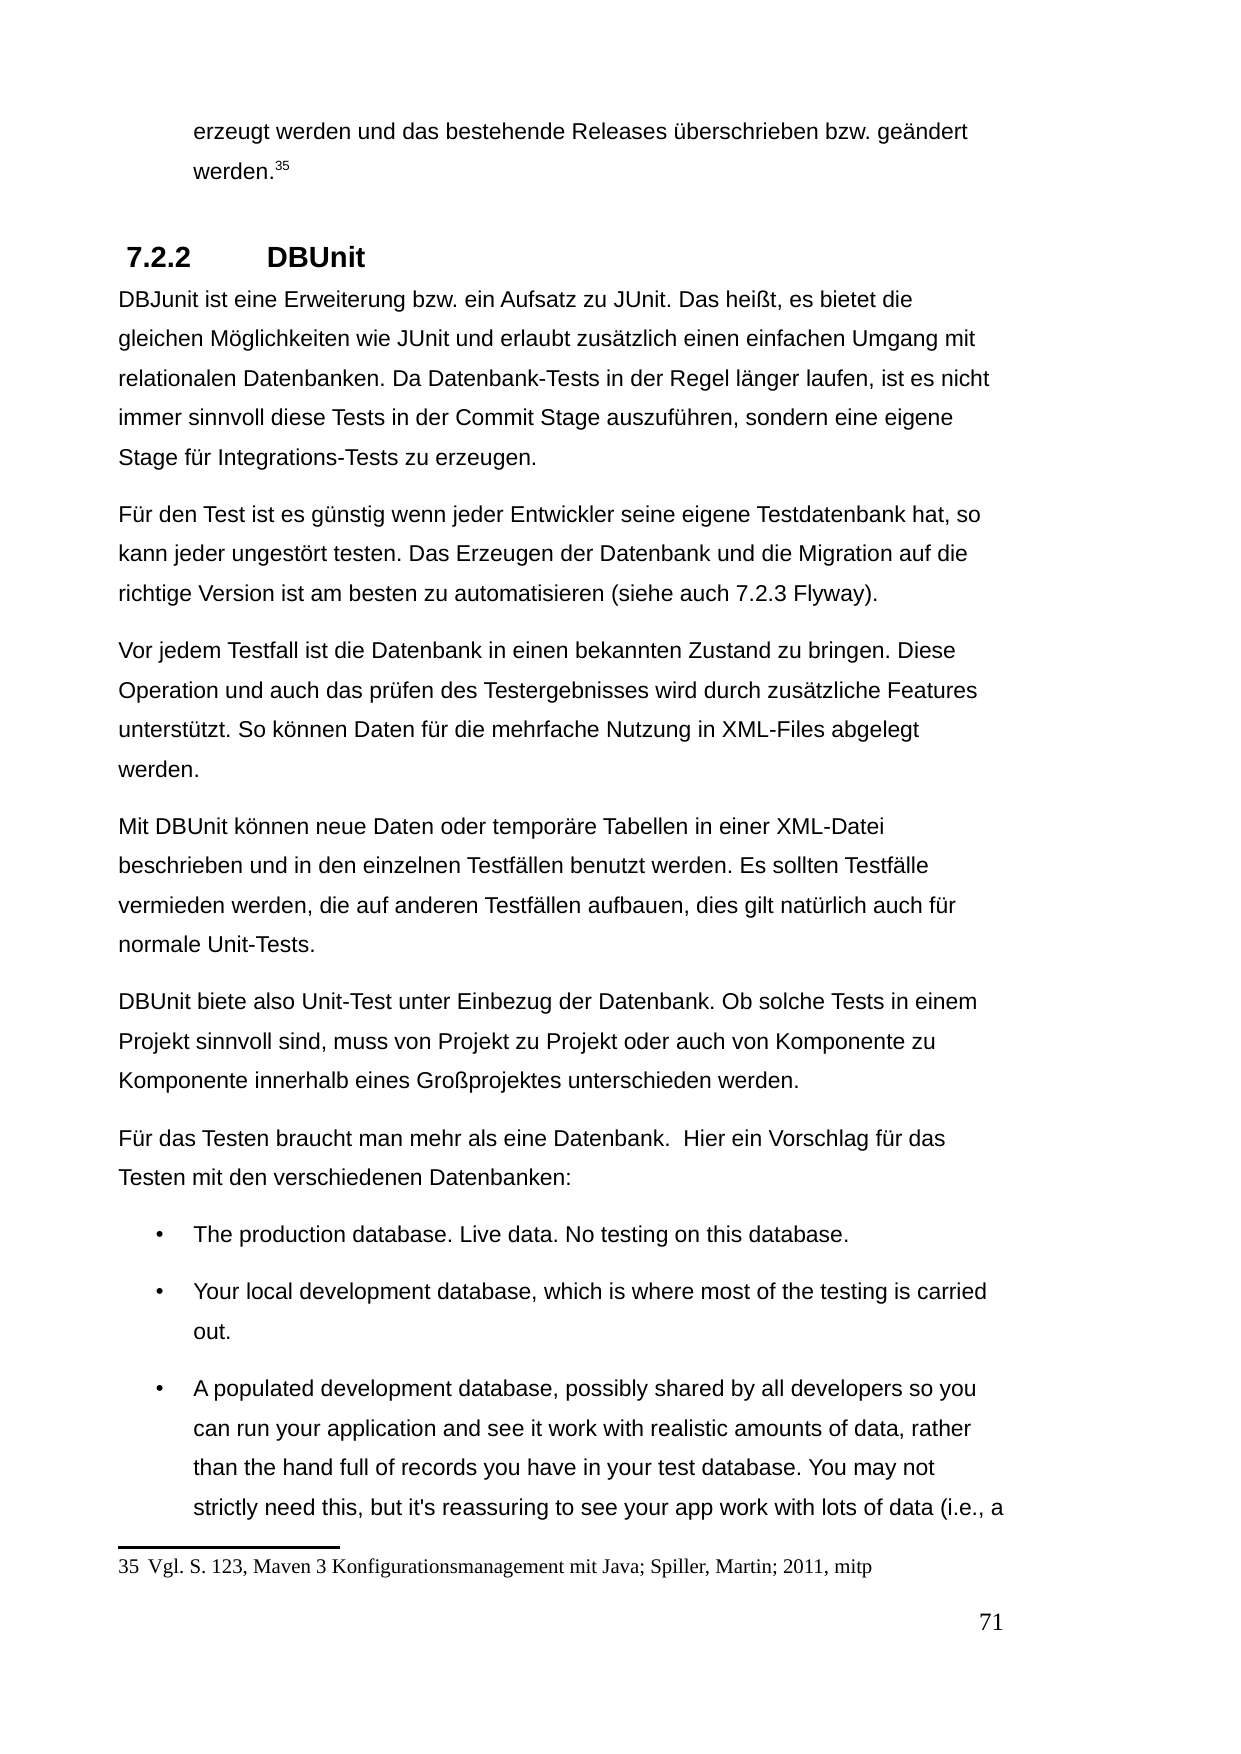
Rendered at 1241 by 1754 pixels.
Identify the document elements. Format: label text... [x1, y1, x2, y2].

list Vgl. S. 123, Maven 3 Konfigurationsmanagement mit Java; Spiller, Martin; 2011, mitp [118, 1553, 1004, 1578]
text Mit DBUnit können neue Daten oder temporäre Tabellen in einer XML-Datei beschrieben und in den einzelnen Testfällen benutzt werden. Es sollten Testfälle vermieden werden, die auf anderen Testfällen aufbauen, dies gilt natürlich auch für normale Unit-Tests. [118, 813, 1004, 957]
list A populated development database, possibly shared by all developers so you can run your application and see it work with realistic amounts of data, rather than the hand full of records you have in your test database. You may not strictly need this, but it's reassuring to see your app work with lots of data (i.e., a [156, 1375, 1004, 1520]
text Für den Test ist es günstig wenn jeder Entwickler seine eigene Testdatenbank hat, so kann jeder ungestört testen. Das Erzeugen der Datenbank und die Migration auf die richtige Version ist am besten zu automatisieren (siehe auch 7.2.3 Flyway). [118, 501, 1004, 606]
list erzeugt werden und das bestehende Releases überschrieben bzw. geändert werden. [156, 118, 1004, 184]
list The production database. Live data. No testing on this database. [156, 1221, 1004, 1247]
list Your local development database, which is where most of the testing is carried out. [156, 1278, 1004, 1344]
text DBJunit ist eine Erweiterung bzw. ein Aufsatz zu JUnit. Das heißt, es bietet die gleichen Möglichkeiten wie JUnit und erlaubt zusätzlich einen einfachen Umgang mit relationalen Datenbanken. Da Datenbank-Tests in der Regel länger laufen, ist es nicht immer sinnvoll diese Tests in der Commit Stage auszuführen, sondern eine eigene Stage für Integrations-Tests zu erzeugen. [118, 286, 1004, 470]
text Vor jedem Testfall ist die Datenbank in einen bekannten Zustand zu bringen. Diese Operation und auch das prüfen des Testergebnisses wird durch zusätzliche Features unterstützt. So können Daten für die mehrfache Nutzung in XML-Files abgelegt werden. [118, 637, 1004, 782]
text Für das Testen braucht man mehr als eine Datenbank. Hier ein Vorschlag für das Testen mit den verschiedenen Datenbanken: [118, 1124, 1004, 1190]
subtitle DBUnit [118, 240, 1004, 273]
text DBUnit biete also Unit-Test unter Einbezug der Datenbank. Ob solche Tests in einem Projekt sinnvoll sind, muss von Projekt zu Projekt oder auch von Komponente zu Komponente innerhalb eines Großprojektes unterschieden werden. [118, 988, 1004, 1094]
